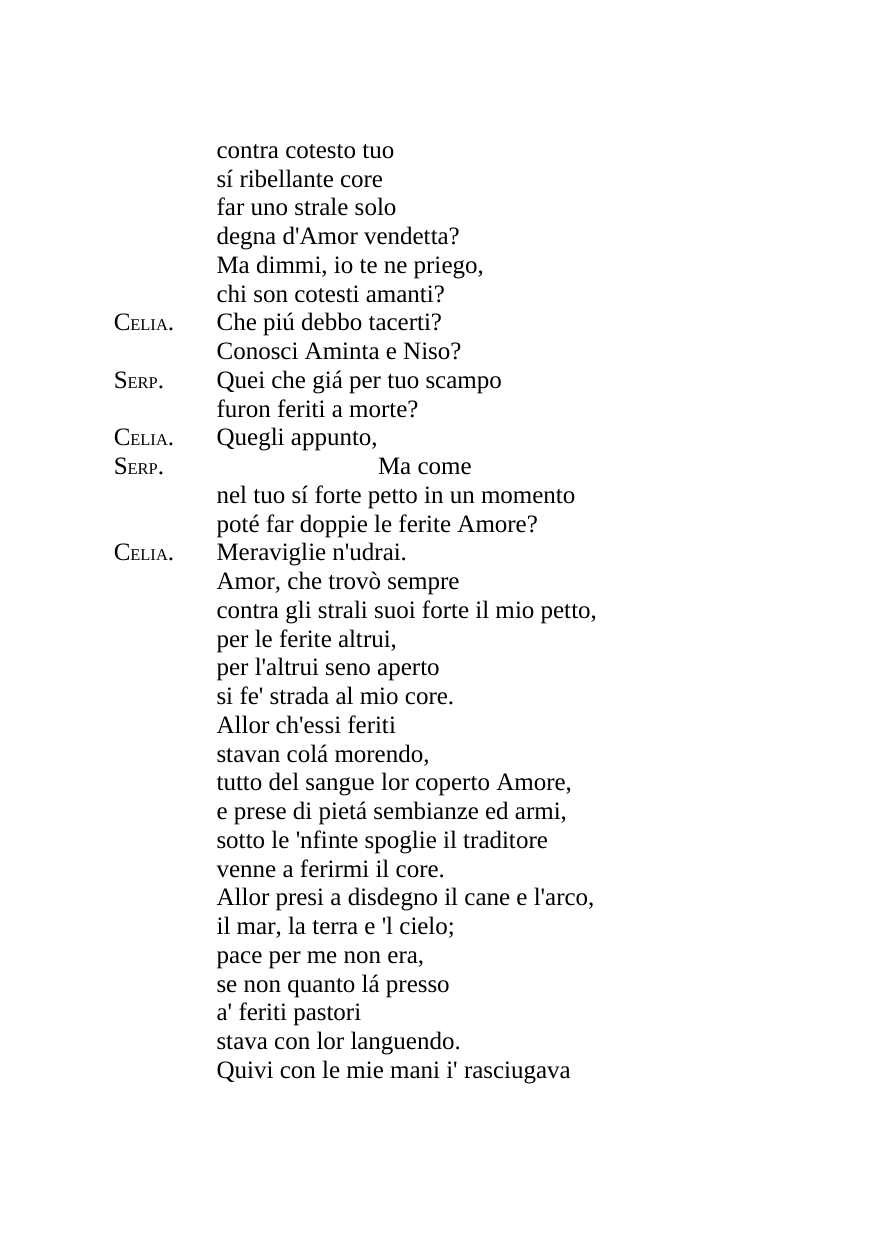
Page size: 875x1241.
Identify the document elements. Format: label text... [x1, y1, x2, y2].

table_cell [106, 135, 209, 307]
table_cell Serp. [106, 451, 209, 537]
table_cell Celia. [106, 423, 209, 451]
table_cell Quei che giá per tuo scampo furon feriti a morte? [209, 365, 768, 422]
table_cell contra cotesto tuo sí ribellante core far uno strale solo degna d'Amor vendetta? Ma dimmi, io te ne priego, chi son cotesti amanti? [209, 135, 768, 307]
table_cell Quegli appunto, [209, 423, 768, 451]
table_cell Celia. [106, 308, 209, 365]
table_cell Serp. [106, 365, 209, 422]
table_cell Meraviglie n'udrai. Amor, che trovò sempre contra gli strali suoi forte il mio petto, per le ferite altrui, per l'altrui seno aperto si fe' strada al mio core. Allor ch'essi feriti stavan colá morendo, tutto del sangue lor coperto Amore, e prese di pietá sembianze ed armi, sotto le 'nfinte spoglie il traditore venne a ferirmi il core. Allor presi a disdegno il cane e l'arco, il mar, la terra e 'l cielo; pace per me non era, se non quanto lá presso a' feriti pastori stava con lor languendo. Quivi con le mie mani i' rasciugava [209, 538, 768, 1084]
table_cell Celia. [106, 538, 209, 1084]
table_cell Ma come nel tuo sí forte petto in un momento poté far doppie le ferite Amore? [209, 451, 768, 537]
table_cell Che piú debbo tacerti? Conosci Aminta e Niso? [209, 308, 768, 365]
